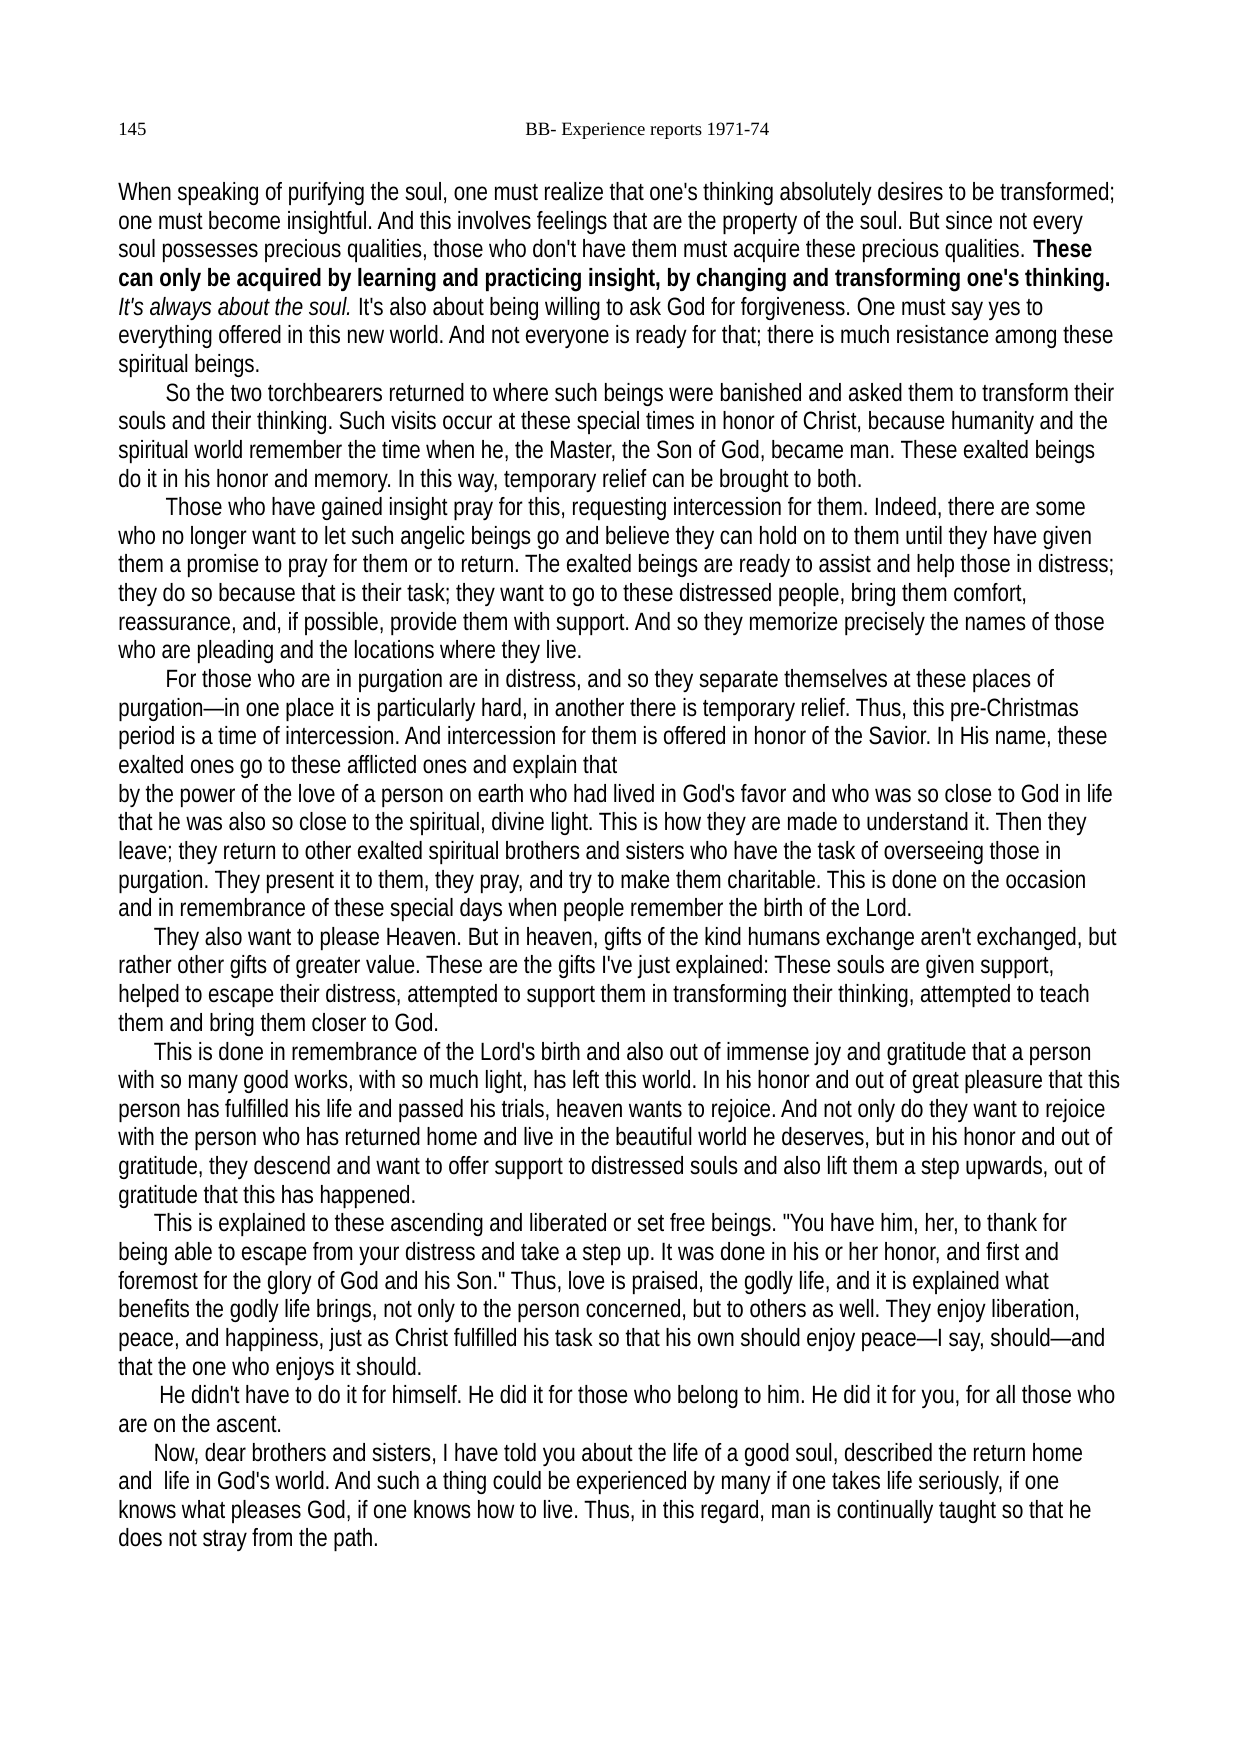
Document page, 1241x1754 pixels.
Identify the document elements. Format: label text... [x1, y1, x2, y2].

text So the two torchbearers returned to where such beings were banished and asked them to transform their souls and their thinking. Such visits occur at these special times in honor of Christ, because humanity and the spiritual world remember the time when he, the Master, the Son of God, became man. These exalted beings do it in his honor and memory. In this way, temporary relief can be brought to both. [118, 378, 1123, 492]
text This is explained to these ascending and liberated or set free beings. "You have him, her, to thank for being able to escape from your distress and take a step up. It was done in his or her honor, and first and foremost for the glory of God and his Son." Thus, love is praised, the godly life, and it is explained what benefits the godly life brings, not only to the person concerned, but to others as well. They enjoy liberation, peace, and happiness, just as Christ fulfilled his task so that his own should enjoy peace—I say, should—and that the one who enjoys it should. [118, 1208, 1123, 1380]
text When speaking of purifying the soul, one must realize that one's thinking absolutely desires to be transformed; one must become insightful. And this involves feelings that are the property of the soul. But since not every soul possesses precious qualities, those who don't have them must acquire these precious qualities. These can only be acquired by learning and practicing insight, by changing and transforming one's thinking. It's always about the soul. It's also about being willing to ask God for forgiveness. One must say yes to everything offered in this new world. And not everyone is ready for that; there is much resistance among these spiritual beings. [118, 177, 1123, 378]
text by the power of the love of a person on earth who had lived in God's favor and who was so close to God in life that he was also so close to the spiritual, divine light. This is how they are made to understand it. Then they leave; they return to other exalted spiritual brothers and sisters who have the task of overseeing those in purgation. They present it to them, they pray, and try to make them charitable. This is done on the occasion and in remembrance of these special days when people remember the birth of the Lord. [118, 779, 1123, 922]
text Those who have gained insight pray for this, requesting intercession for them. Indeed, there are some who no longer want to let such angelic beings go and believe they can hold on to them until they have given them a promise to pray for them or to return. The exalted beings are ready to assist and help those in distress; they do so because that is their task; they want to go to these distressed people, bring them comfort, reassurance, and, if possible, provide them with support. And so they memorize precisely the names of those who are pleading and the locations where they live. [118, 492, 1123, 664]
text He didn't have to do it for himself. He did it for those who belong to him. He did it for you, for all those who are on the ascent. [118, 1380, 1123, 1437]
text This is done in remembrance of the Lord's birth and also out of immense joy and gratitude that a person with so many good works, with so much light, has left this world. In his honor and out of great pleasure that this person has fulfilled his life and passed his trials, heaven wants to rejoice. And not only do they want to rejoice with the person who has returned home and live in the beautiful world he deserves, but in his honor and out of gratitude, they descend and want to offer support to distressed souls and also lift them a step upwards, out of gratitude that this has happened. [118, 1036, 1123, 1208]
text For those who are in purgation are in distress, and so they separate themselves at these places of purgation—in one place it is particularly hard, in another there is temporary relief. Thus, this pre-Christmas period is a time of intercession. And intercession for them is offered in honor of the Savior. In His name, these exalted ones go to these afflicted ones and explain that [118, 664, 1123, 779]
text Now, dear brothers and sisters, I have told you about the life of a good soul, described the return home and life in God's world. And such a thing could be experienced by many if one takes life seriously, if one knows what pleases God, if one knows how to live. Thus, in this regard, man is continually taught so that he does not stray from the path. [118, 1437, 1123, 1552]
text They also want to please Heaven. But in heaven, gifts of the kind humans exchange aren't exchanged, but rather other gifts of greater value. These are the gifts I've just explained: These souls are given support, helped to escape their distress, attempted to support them in transforming their thinking, attempted to teach them and bring them closer to God. [118, 922, 1123, 1036]
